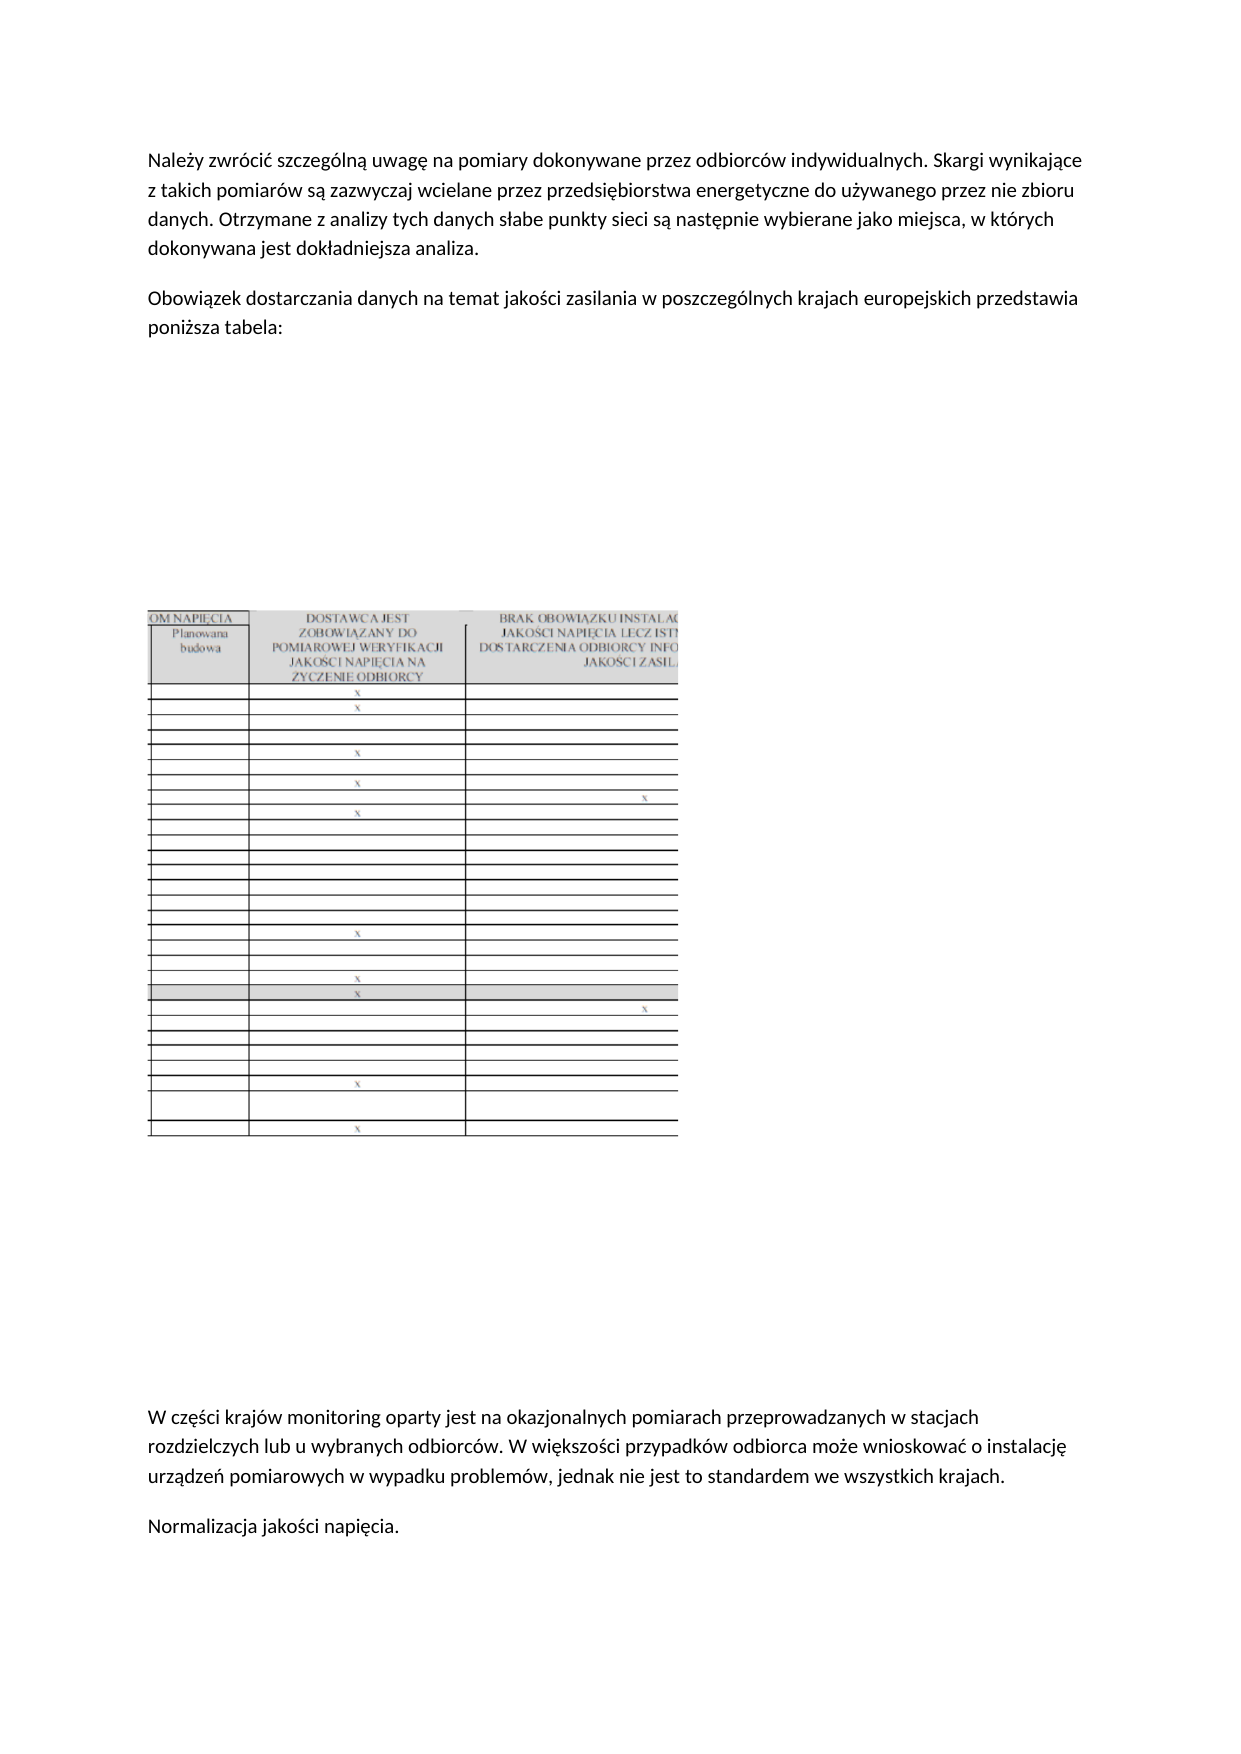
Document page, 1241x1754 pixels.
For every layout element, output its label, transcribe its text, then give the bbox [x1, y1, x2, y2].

text Normalizacja jakości napięcia. [148, 1513, 1093, 1538]
text Należy zwrócić szczególną uwagę na pomiary dokonywane przez odbiorców indywidualnych. Skargi wynikające z takich pomiarów są zazwyczaj wcielane przez przedsiębiorstwa energetyczne do używanego przez nie zbioru danych. Otrzymane z analizy tych danych słabe punkty sieci są następnie wybierane jako miejsca, w których dokonywana jest dokładniejsza analiza. [148, 148, 1093, 261]
text W części krajów monitoring oparty jest na okazjonalnych pomiarach przeprowadzanych w stacjach rozdzielczych lub u wybranych odbiorców. W większości przypadków odbiorca może wnioskować o instalację urządzeń pomiarowych w wypadku problemów, jednak nie jest to standardem we wszystkich krajach. [148, 1404, 1093, 1488]
text Obowiązek dostarczania danych na temat jakości zasilania w poszczególnych krajach europejskich przedstawia poniższa tabela: [148, 285, 1093, 340]
